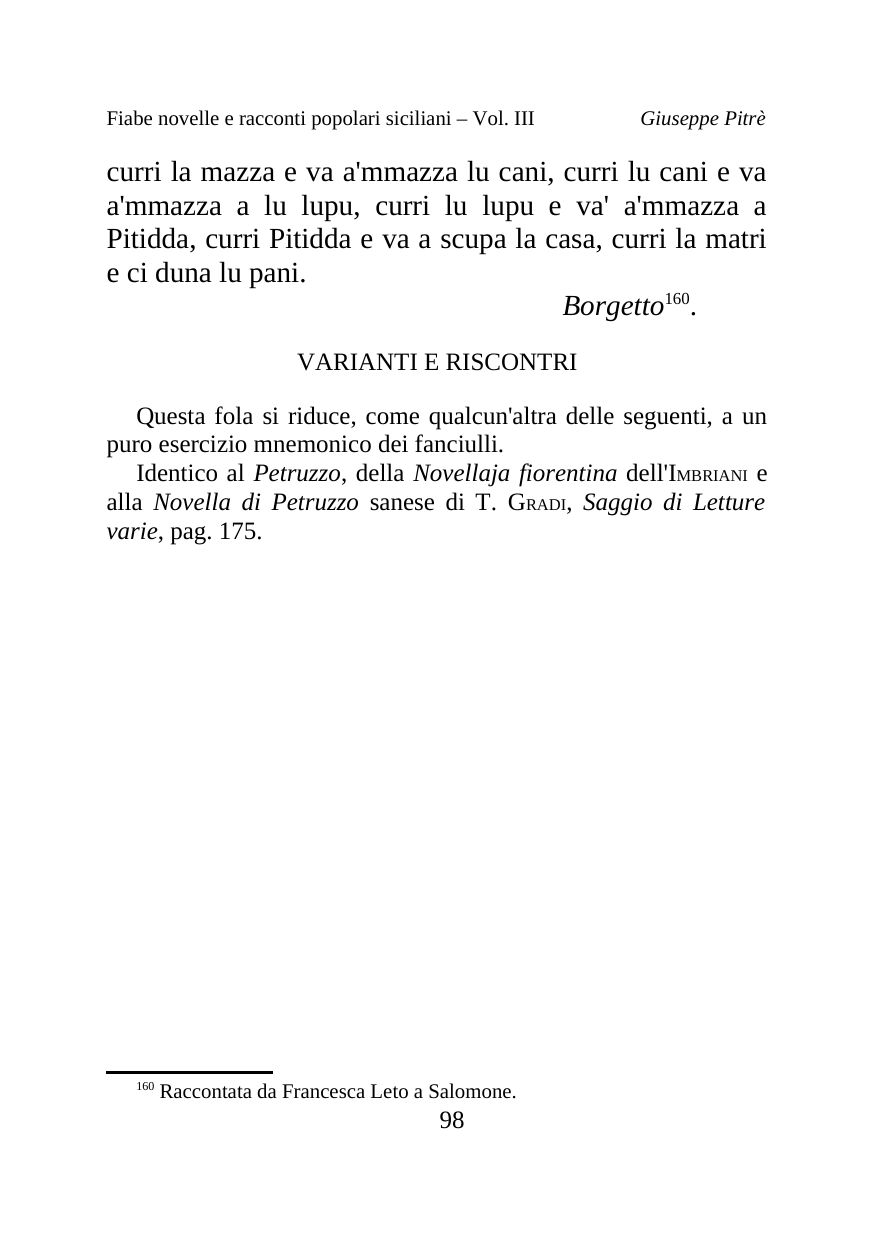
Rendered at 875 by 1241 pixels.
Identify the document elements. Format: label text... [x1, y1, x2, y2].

subtitle VARIANTI E RISCONTRI [106, 347, 768, 376]
text Borgetto. [106, 288, 768, 322]
text Identico al Petruzzo, della Novellaja fiorentina dell'Imbriani e alla Novella di Petruzzo sanese di T. Gradi, Saggio di Letture varie, pag. 175. [106, 458, 768, 544]
text curri la mazza e va a'mmazza lu cani, curri lu cani e va a'mmazza a lu lupu, curri lu lupu e va' a'mmazza a Pitidda, curri Pitidda e va a scupa la casa, curri la matri e ci duna lu pani. [106, 154, 768, 288]
text Raccontata da Francesca Leto a Salomone. [106, 1078, 768, 1103]
text Questa fola si riduce, come qualcun'altra delle seguenti, a un puro esercizio mnemonico dei fanciulli. [106, 401, 768, 458]
